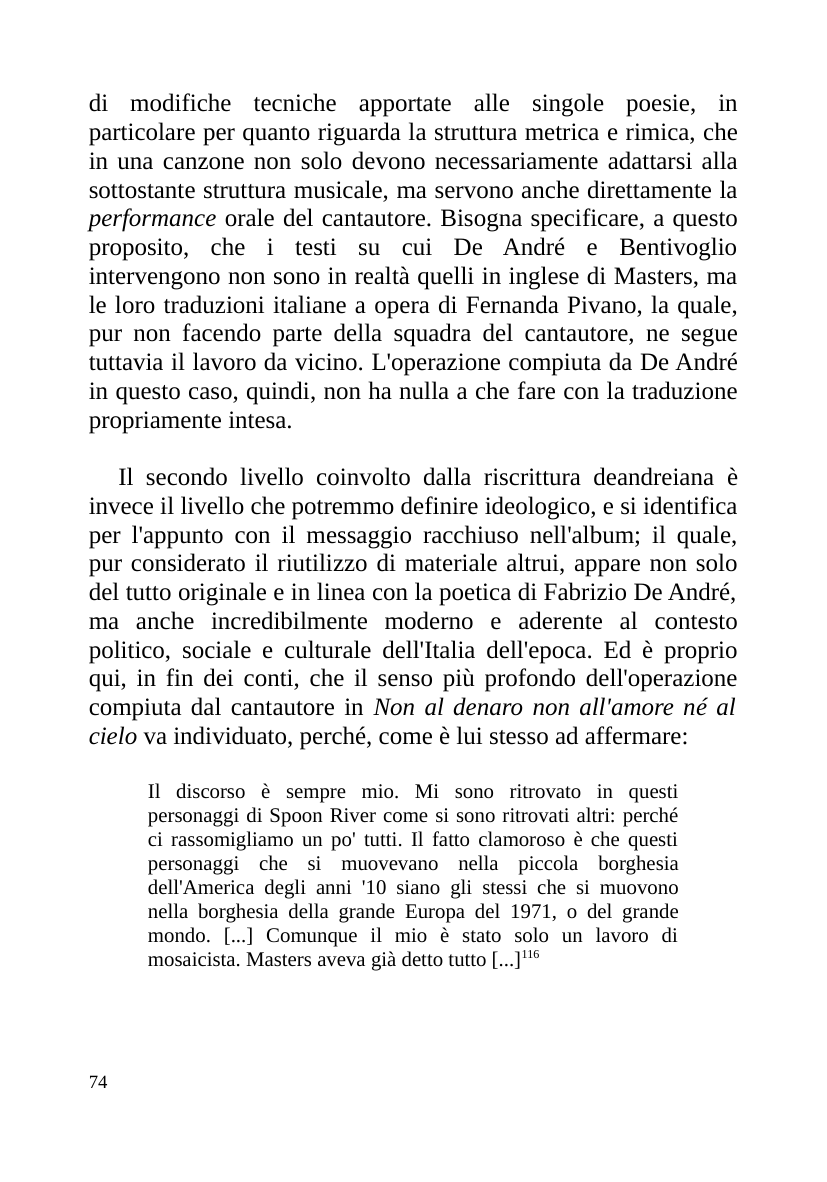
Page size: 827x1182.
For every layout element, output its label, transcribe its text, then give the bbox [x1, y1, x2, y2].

text di modifiche tecniche apportate alle singole poesie, in particolare per quanto riguarda la struttura metrica e rimica, che in una canzone non solo devono necessariamente adattarsi alla sottostante struttura musicale, ma servono anche direttamente la performance orale del cantautore. Bisogna specificare, a questo proposito, che i testi su cui De André e Bentivoglio intervengono non sono in realtà quelli in inglese di Masters, ma le loro traduzioni italiane a opera di Fernanda Pivano, la quale, pur non facendo parte della squadra del cantautore, ne segue tuttavia il lavoro da vicino. L'operazione compiuta da De André in questo caso, quindi, non ha nulla a che fare con la traduzione propriamente intesa. [88, 88, 738, 433]
text Il secondo livello coinvolto dalla riscrittura deandreiana è invece il livello che potremmo definire ideologico, e si identifica per l'appunto con il messaggio racchiuso nell'album; il quale, pur considerato il riutilizzo di materiale altrui, appare non solo del tutto originale e in linea con la poetica di Fabrizio De André, ma anche incredibilmente moderno e aderente al contesto politico, sociale e culturale dell'Italia dell'epoca. Ed è proprio qui, in fin dei conti, che il senso più profondo dell'operazione compiuta dal cantautore in Non al denaro non all'amore né al cielo va individuato, perché, come è lui stesso ad affermare: [88, 462, 738, 750]
text Il discorso è sempre mio. Mi sono ritrovato in questi personaggi di Spoon River come si sono ritrovati altri: perché ci rassomigliamo un po' tutti. Il fatto clamoroso è che questi personaggi che si muovevano nella piccola borghesia dell'America degli anni '10 siano gli stessi che si muovono nella borghesia della grande Europa del 1971, o del grande mondo. [...] Comunque il mio è stato solo un lavoro di mosaicista. Masters aveva già detto tutto [...] [148, 778, 679, 971]
